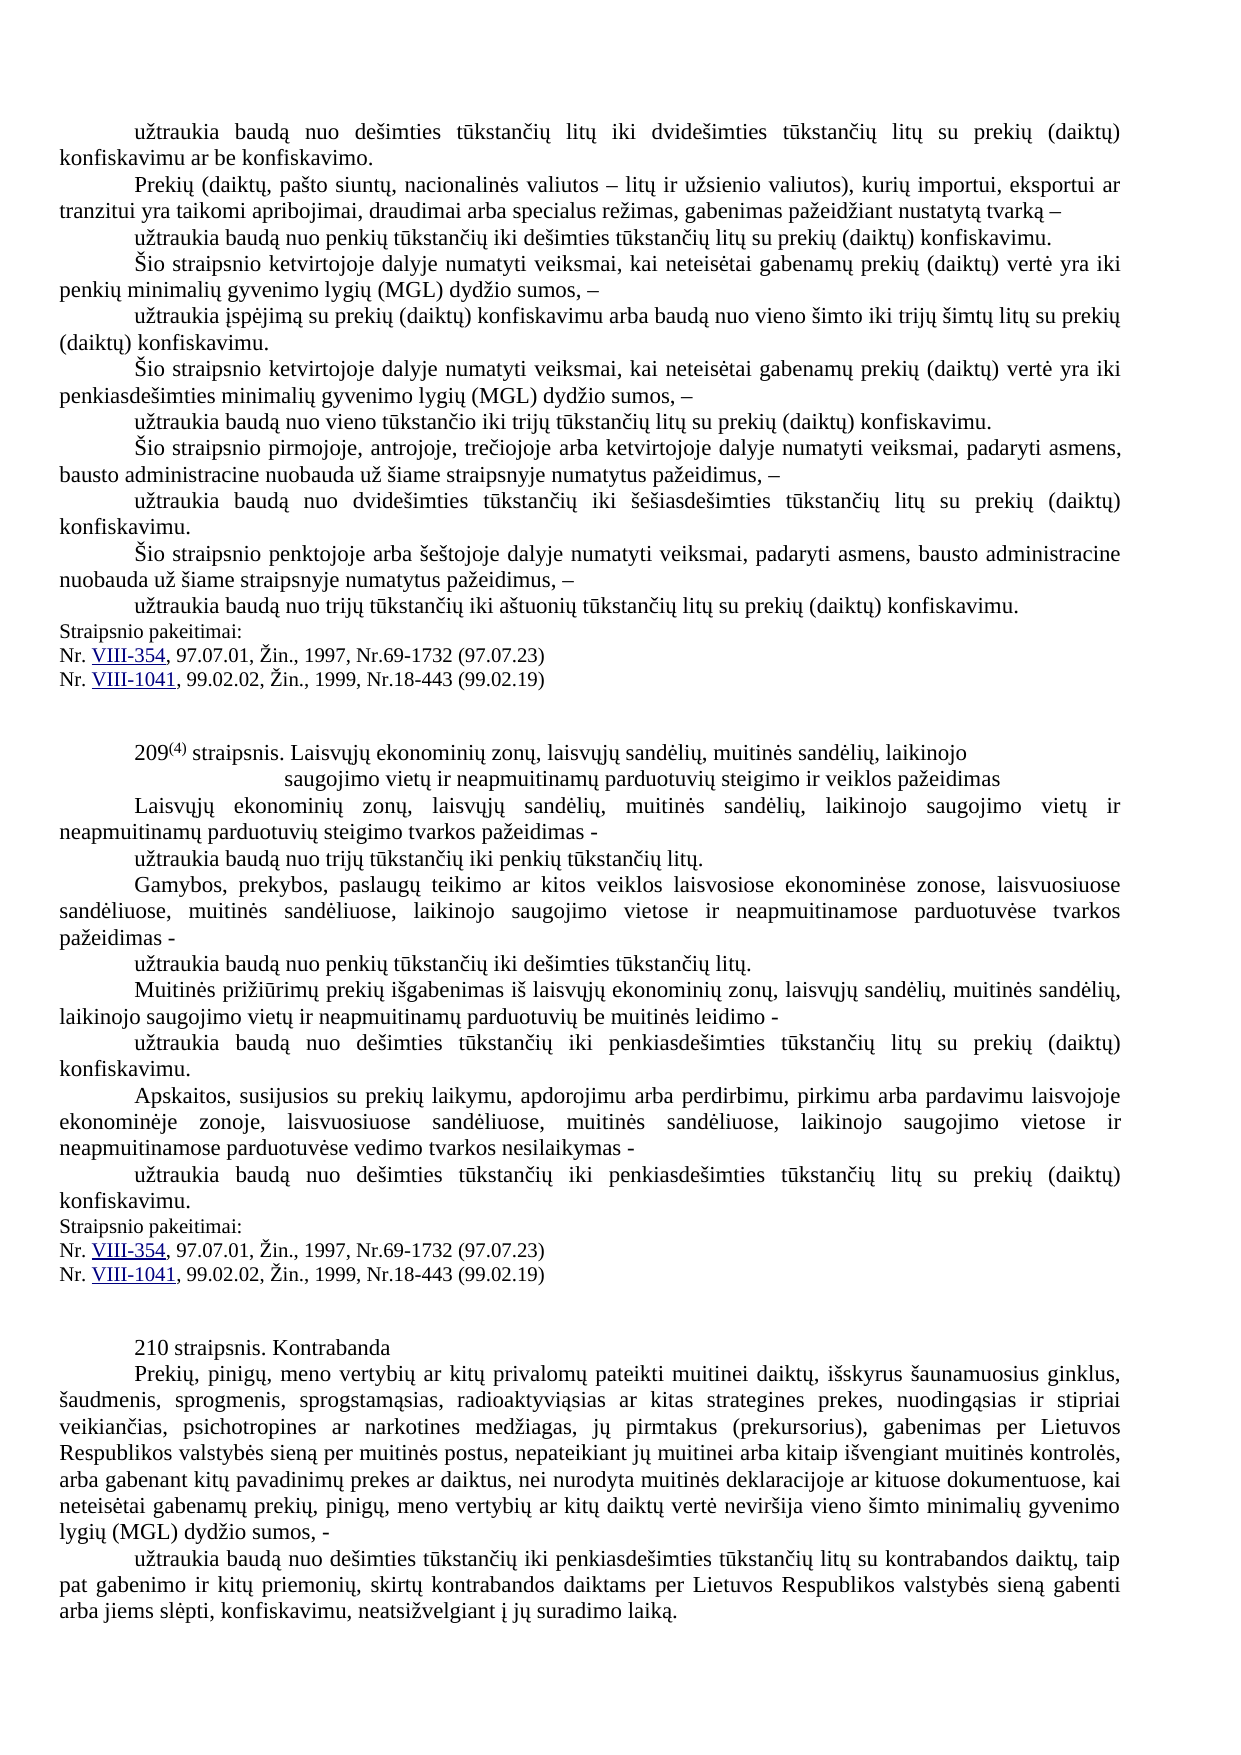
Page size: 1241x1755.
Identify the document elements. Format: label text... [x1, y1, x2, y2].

text užtraukia baudą nuo penkių tūkstančių iki dešimties tūkstančių litų su prekių (daiktų) konfiskavimu. [59, 223, 1122, 250]
text Straipsnio pakeitimai: [59, 1213, 1122, 1238]
text užtraukia baudą nuo dvidešimties tūkstančių iki šešiasdešimties tūkstančių litų su prekių (daiktų) konfiskavimu. [59, 487, 1122, 540]
text užtraukia baudą nuo dešimties tūkstančių iki penkiasdešimties tūkstančių litų su prekių (daiktų) konfiskavimu. [59, 1029, 1122, 1082]
text Prekių (daiktų, pašto siuntų, nacionalinės valiutos – litų ir užsienio valiutos), kurių importui, eksportui ar tranzitui yra taikomi apribojimai, draudimai arba specialus režimas, gabenimas pažeidžiant nustatytą tvarką – [59, 171, 1122, 223]
text užtraukia baudą nuo trijų tūkstančių iki aštuonių tūkstančių litų su prekių (daiktų) konfiskavimu. [59, 592, 1122, 619]
text užtraukia baudą nuo trijų tūkstančių iki penkių tūkstančių litų. [59, 844, 1122, 871]
text 209(4) straipsnis. Laisvųjų ekonominių zonų, laisvųjų sandėlių, muitinės sandėlių, laikinojo [134, 739, 1122, 766]
text Nr. VIII-1041, 99.02.02, Žin., 1999, Nr.18-443 (99.02.19) [59, 1262, 1122, 1286]
text Gamybos, prekybos, paslaugų teikimo ar kitos veiklos laisvosiose ekonominėse zonose, laisvuosiuose sandėliuose, muitinės sandėliuose, laikinojo saugojimo vietose ir neapmuitinamose parduotuvėse tvarkos pažeidimas - [59, 871, 1122, 950]
text Muitinės prižiūrimų prekių išgabenimas iš laisvųjų ekonominių zonų, laisvųjų sandėlių, muitinės sandėlių, laikinojo saugojimo vietų ir neapmuitinamų parduotuvių be muitinės leidimo - [59, 976, 1122, 1029]
text užtraukia baudą nuo dešimties tūkstančių iki penkiasdešimties tūkstančių litų su prekių (daiktų) konfiskavimu. [59, 1161, 1122, 1213]
text užtraukia įspėjimą su prekių (daiktų) konfiskavimu arba baudą nuo vieno šimto iki trijų šimtų litų su prekių (daiktų) konfiskavimu. [59, 303, 1122, 355]
text Apskaitos, susijusios su prekių laikymu, apdorojimu arba perdirbimu, pirkimu arba pardavimu laisvojoje ekonominėje zonoje, laisvuosiuose sandėliuose, muitinės sandėliuose, laikinojo saugojimo vietose ir neapmuitinamose parduotuvėse vedimo tvarkos nesilaikymas - [59, 1082, 1122, 1161]
text Šio straipsnio penktojoje arba šeštojoje dalyje numatyti veiksmai, padaryti asmens, bausto administracine nuobauda už šiame straipsnyje numatytus pažeidimus, – [59, 540, 1122, 592]
text Nr. VIII-354, 97.07.01, Žin., 1997, Nr.69-1732 (97.07.23) [59, 1238, 1122, 1262]
text Nr. VIII-1041, 99.02.02, Žin., 1999, Nr.18-443 (99.02.19) [59, 667, 1122, 691]
text Laisvųjų ekonominių zonų, laisvųjų sandėlių, muitinės sandėlių, laikinojo saugojimo vietų ir neapmuitinamų parduotuvių steigimo tvarkos pažeidimas - [59, 792, 1122, 844]
text užtraukia baudą nuo dešimties tūkstančių litų iki dvidešimties tūkstančių litų su prekių (daiktų) konfiskavimu ar be konfiskavimo. [59, 118, 1122, 171]
text Straipsnio pakeitimai: [59, 619, 1122, 643]
text užtraukia baudą nuo penkių tūkstančių iki dešimties tūkstančių litų. [59, 950, 1122, 976]
text Šio straipsnio pirmojoje, antrojoje, trečiojoje arba ketvirtojoje dalyje numatyti veiksmai, padaryti asmens, bausto administracine nuobauda už šiame straipsnyje numatytus pažeidimus, – [59, 434, 1122, 487]
text 210 straipsnis. Kontrabanda [59, 1334, 1122, 1360]
text Prekių, pinigų, meno vertybių ar kitų privalomų pateikti muitinei daiktų, išskyrus šaunamuosius ginklus, šaudmenis, sprogmenis, sprogstamąsias, radioaktyviąsias ar kitas strategines prekes, nuodingąsias ir stipriai veikiančias, psichotropines ar narkotines medžiagas, jų pirmtakus (prekursorius), gabenimas per Lietuvos Respublikos valstybės sieną per muitinės postus, nepateikiant jų muitinei arba kitaip išvengiant muitinės kontrolės, arba gabenant kitų pavadinimų prekes ar daiktus, nei nurodyta muitinės deklaracijoje ar kituose dokumentuose, kai neteisėtai gabenamų prekių, pinigų, meno vertybių ar kitų daiktų vertė neviršija vieno šimto minimalių gyvenimo lygių (MGL) dydžio sumos, - [59, 1360, 1122, 1545]
text Šio straipsnio ketvirtojoje dalyje numatyti veiksmai, kai neteisėtai gabenamų prekių (daiktų) vertė yra iki penkiasdešimties minimalių gyvenimo lygių (MGL) dydžio sumos, – [59, 355, 1122, 408]
text užtraukia baudą nuo vieno tūkstančio iki trijų tūkstančių litų su prekių (daiktų) konfiskavimu. [134, 408, 1122, 434]
text užtraukia baudą nuo dešimties tūkstančių iki penkiasdešimties tūkstančių litų su kontrabandos daiktų, taip pat gabenimo ir kitų priemonių, skirtų kontrabandos daiktams per Lietuvos Respublikos valstybės sieną gabenti arba jiems slėpti, konfiskavimu, neatsižvelgiant į jų suradimo laiką. [59, 1545, 1122, 1624]
text Šio straipsnio ketvirtojoje dalyje numatyti veiksmai, kai neteisėtai gabenamų prekių (daiktų) vertė yra iki penkių minimalių gyvenimo lygių (MGL) dydžio sumos, – [59, 250, 1122, 303]
text Nr. VIII-354, 97.07.01, Žin., 1997, Nr.69-1732 (97.07.23) [59, 643, 1122, 667]
text saugojimo vietų ir neapmuitinamų parduotuvių steigimo ir veiklos pažeidimas [284, 766, 1122, 792]
